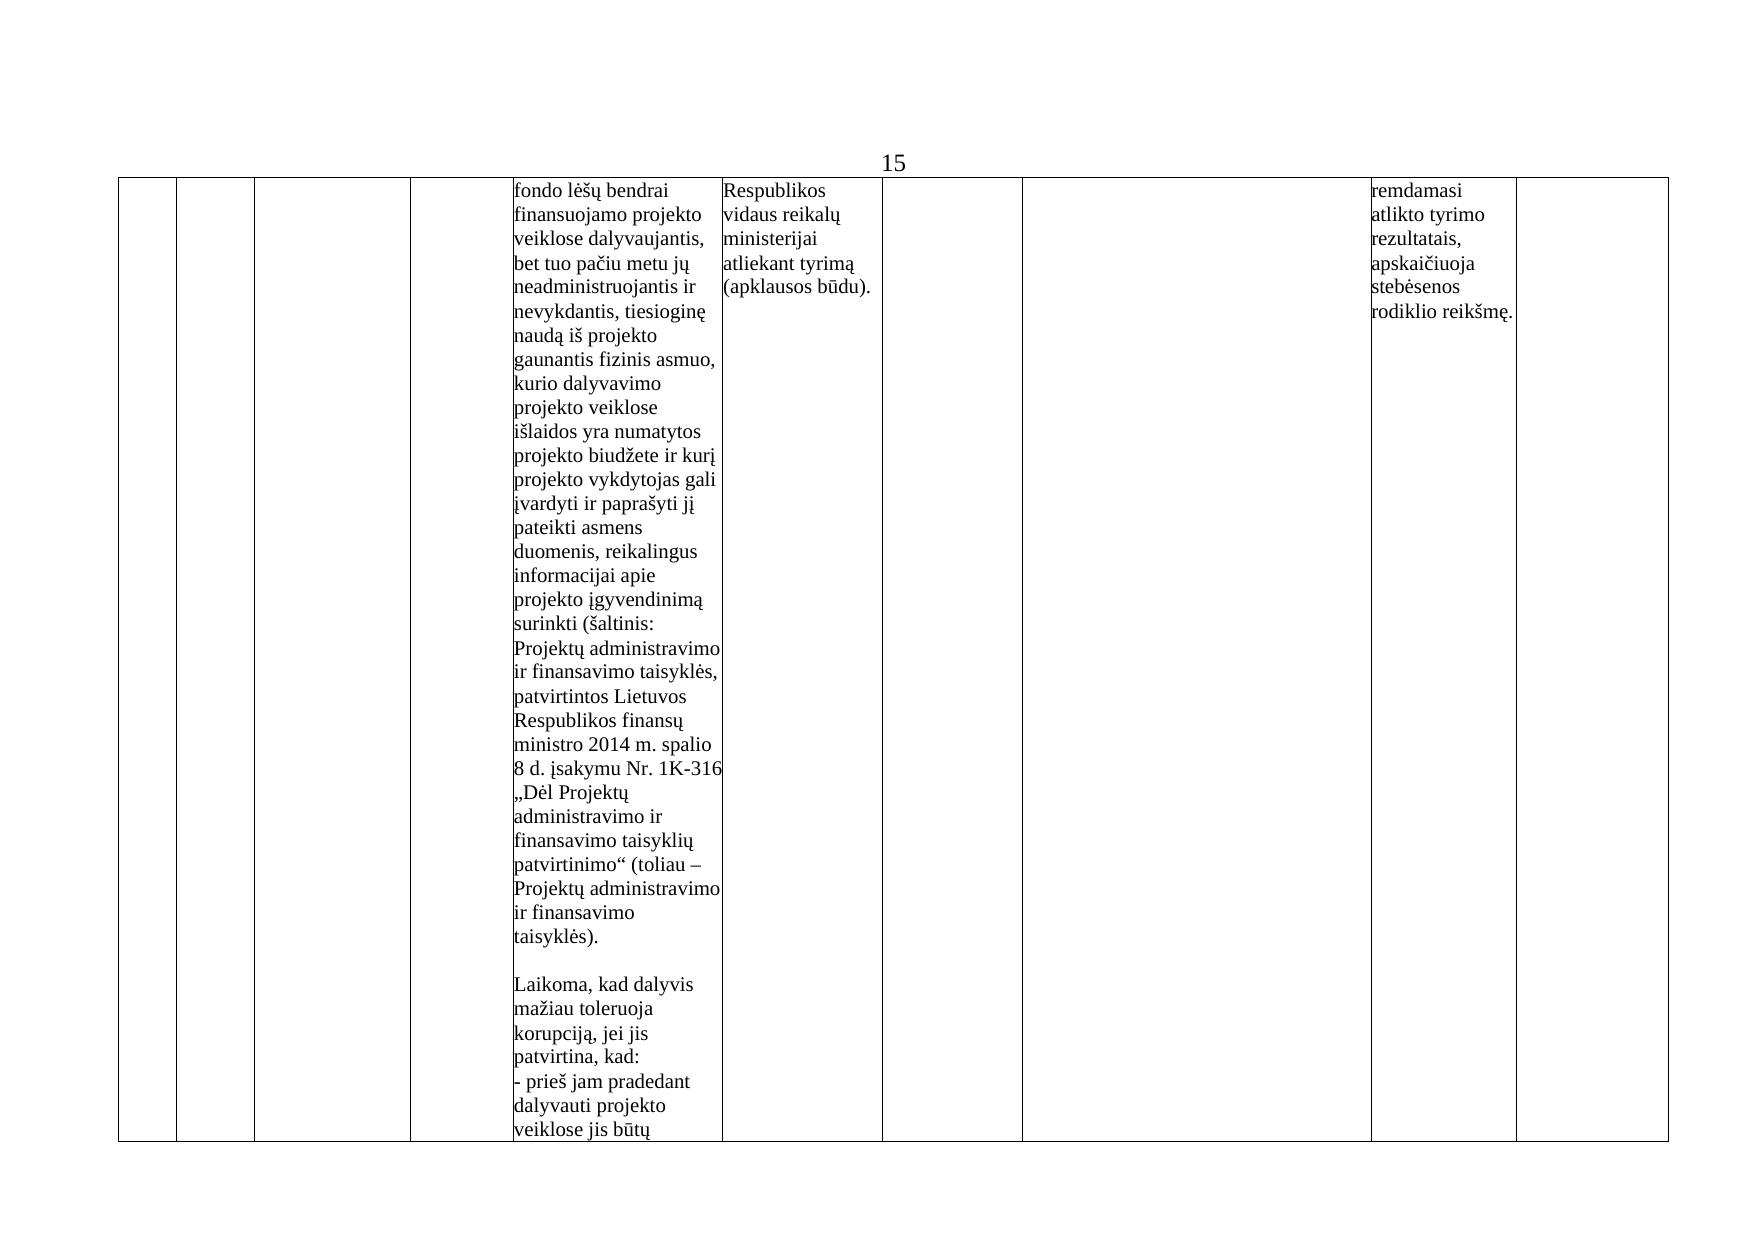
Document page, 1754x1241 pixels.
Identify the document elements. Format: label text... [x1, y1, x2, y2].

table_cell Respublikos vidaus reikalų ministerijai atliekant tyrimą (apklausos būdu). [723, 178, 882, 1141]
table_cell remdamasi atlikto tyrimo rezultatais, apskaičiuoja stebėsenos rodiklio reikšmę. [1372, 178, 1516, 1141]
table_cell [883, 178, 1022, 1141]
table_cell [411, 178, 513, 1141]
table_cell [1023, 178, 1371, 1141]
table_cell [255, 178, 410, 1141]
table_cell [1517, 178, 1668, 1141]
table_cell fondo lėšų bendrai finansuojamo projekto veiklose dalyvaujantis, bet tuo pačiu metu jų neadministruojantis ir nevykdantis, tiesioginę naudą iš projekto gaunantis fizinis asmuo, kurio dalyvavimo projekto veiklose išlaidos yra numatytos projekto biudžete ir kurį projekto vykdytojas gali įvardyti ir paprašyti jį pateikti asmens duomenis, reikalingus informacijai apie projekto įgyvendinimą surinkti (šaltinis: Projektų administravimo ir finansavimo taisyklės, patvirtintos Lietuvos Respublikos finansų ministro 2014 m. spalio 8 d. įsakymu Nr. 1K-316 „Dėl Projektų administravimo ir finansavimo taisyklių patvirtinimo“ (toliau – Projektų administravimo ir finansavimo taisyklės). Laikoma, kad dalyvis mažiau toleruoja korupciją, jei jis patvirtina, kad: - prieš jam pradedant dalyvauti projekto veiklose jis būtų [514, 178, 722, 1141]
table_cell [177, 178, 254, 1141]
table_cell [119, 178, 176, 1141]
